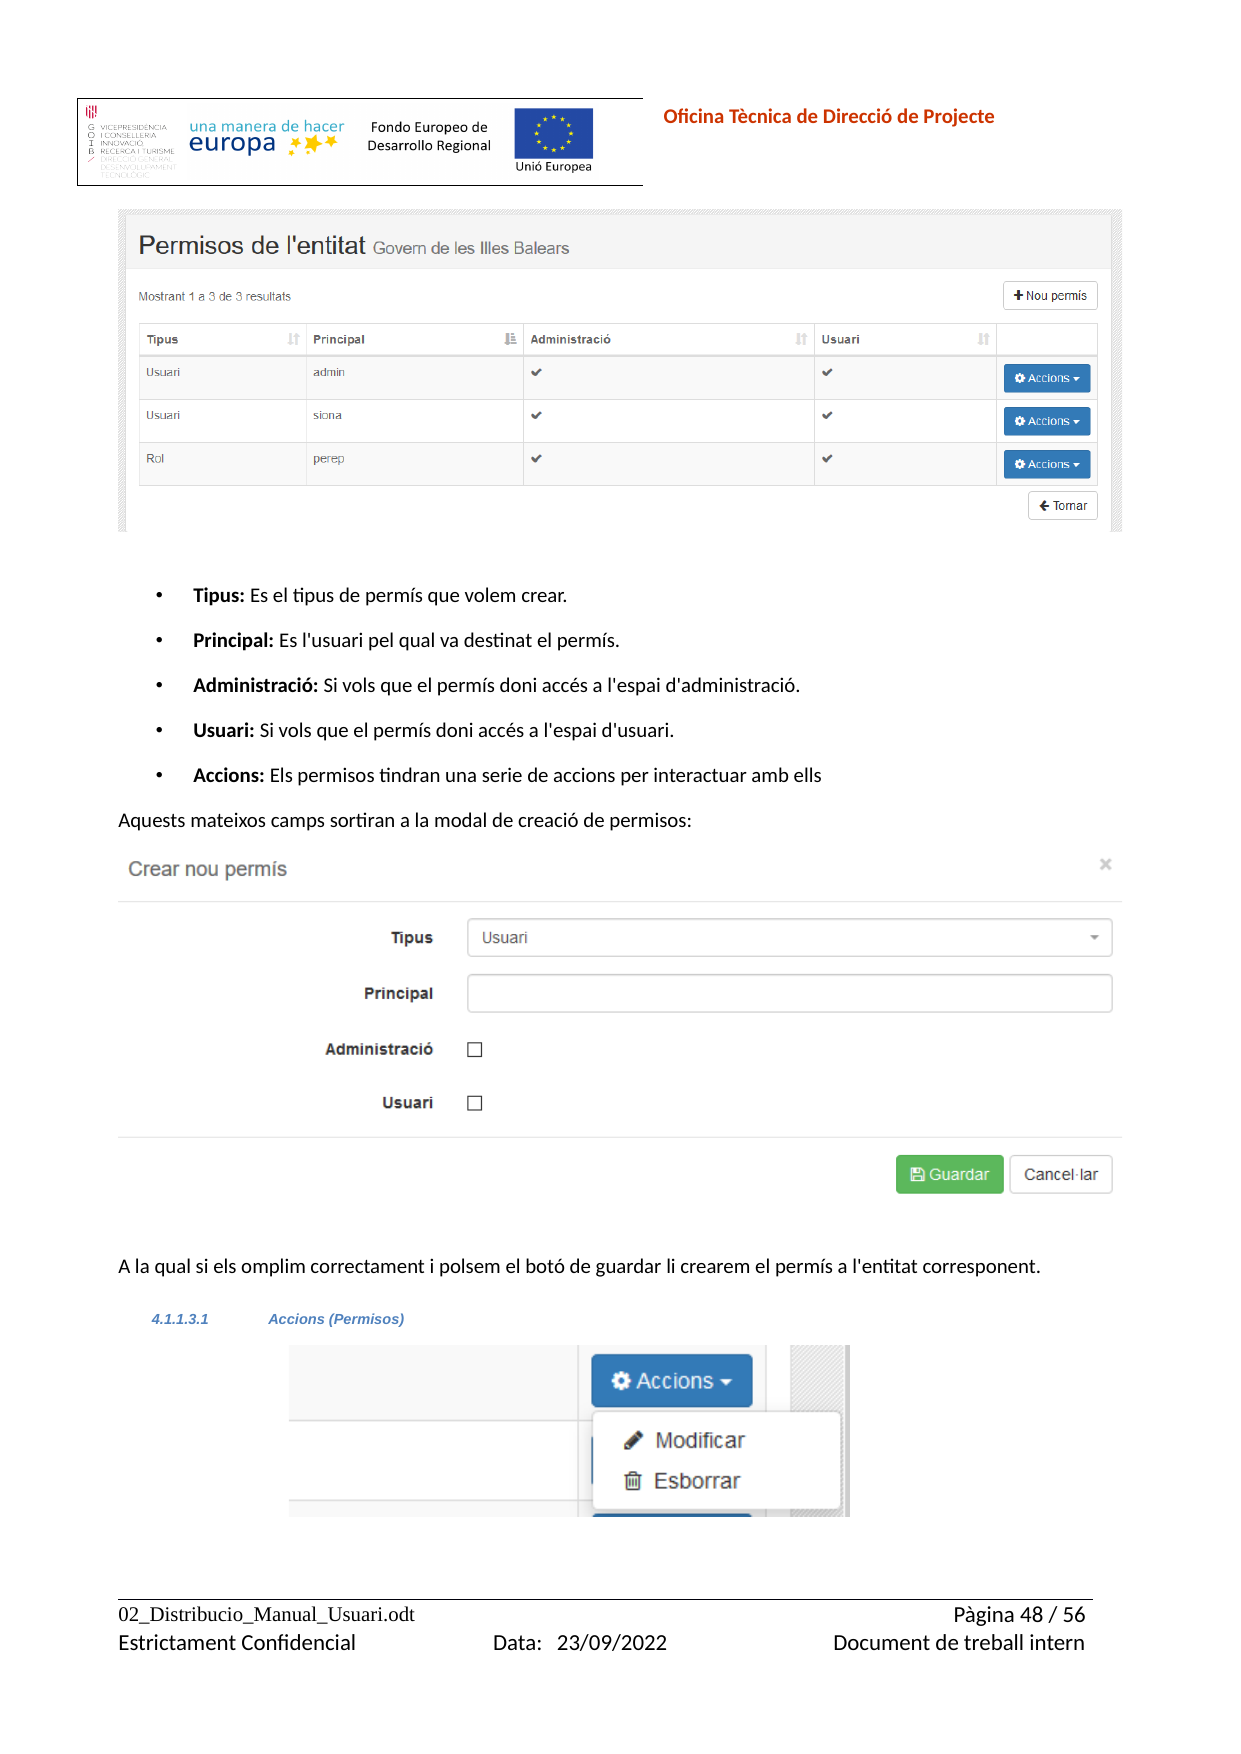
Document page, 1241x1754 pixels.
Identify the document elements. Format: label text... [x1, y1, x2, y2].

subtitle Accions (Permisos) [148, 1311, 1122, 1327]
picture [288, 1345, 850, 1517]
list Tipus: Es el tipus de permís que volem crear. [156, 582, 1122, 607]
list Administració: Si vols que el permís doni accés a l'espai d'administració. [156, 672, 1122, 697]
list Usuari: Si vols que el permís doni accés a l'espai d'usuari. [156, 717, 1122, 742]
picture [187, 103, 599, 180]
picture [118, 209, 1123, 532]
list Accions: Els permisos tindran una serie de accions per interactuar amb ells [156, 762, 1122, 787]
text Aquests mateixos camps sortiran a la modal de creació de permisos: [118, 807, 1122, 832]
picture [82, 103, 181, 180]
picture [118, 851, 1123, 1204]
list Principal: Es l'usuari pel qual va destinat el permís. [156, 627, 1122, 652]
text A la qual si els omplim correctament i polsem el botó de guardar li crearem el permís a l'entitat corresponent. [118, 1253, 1122, 1278]
